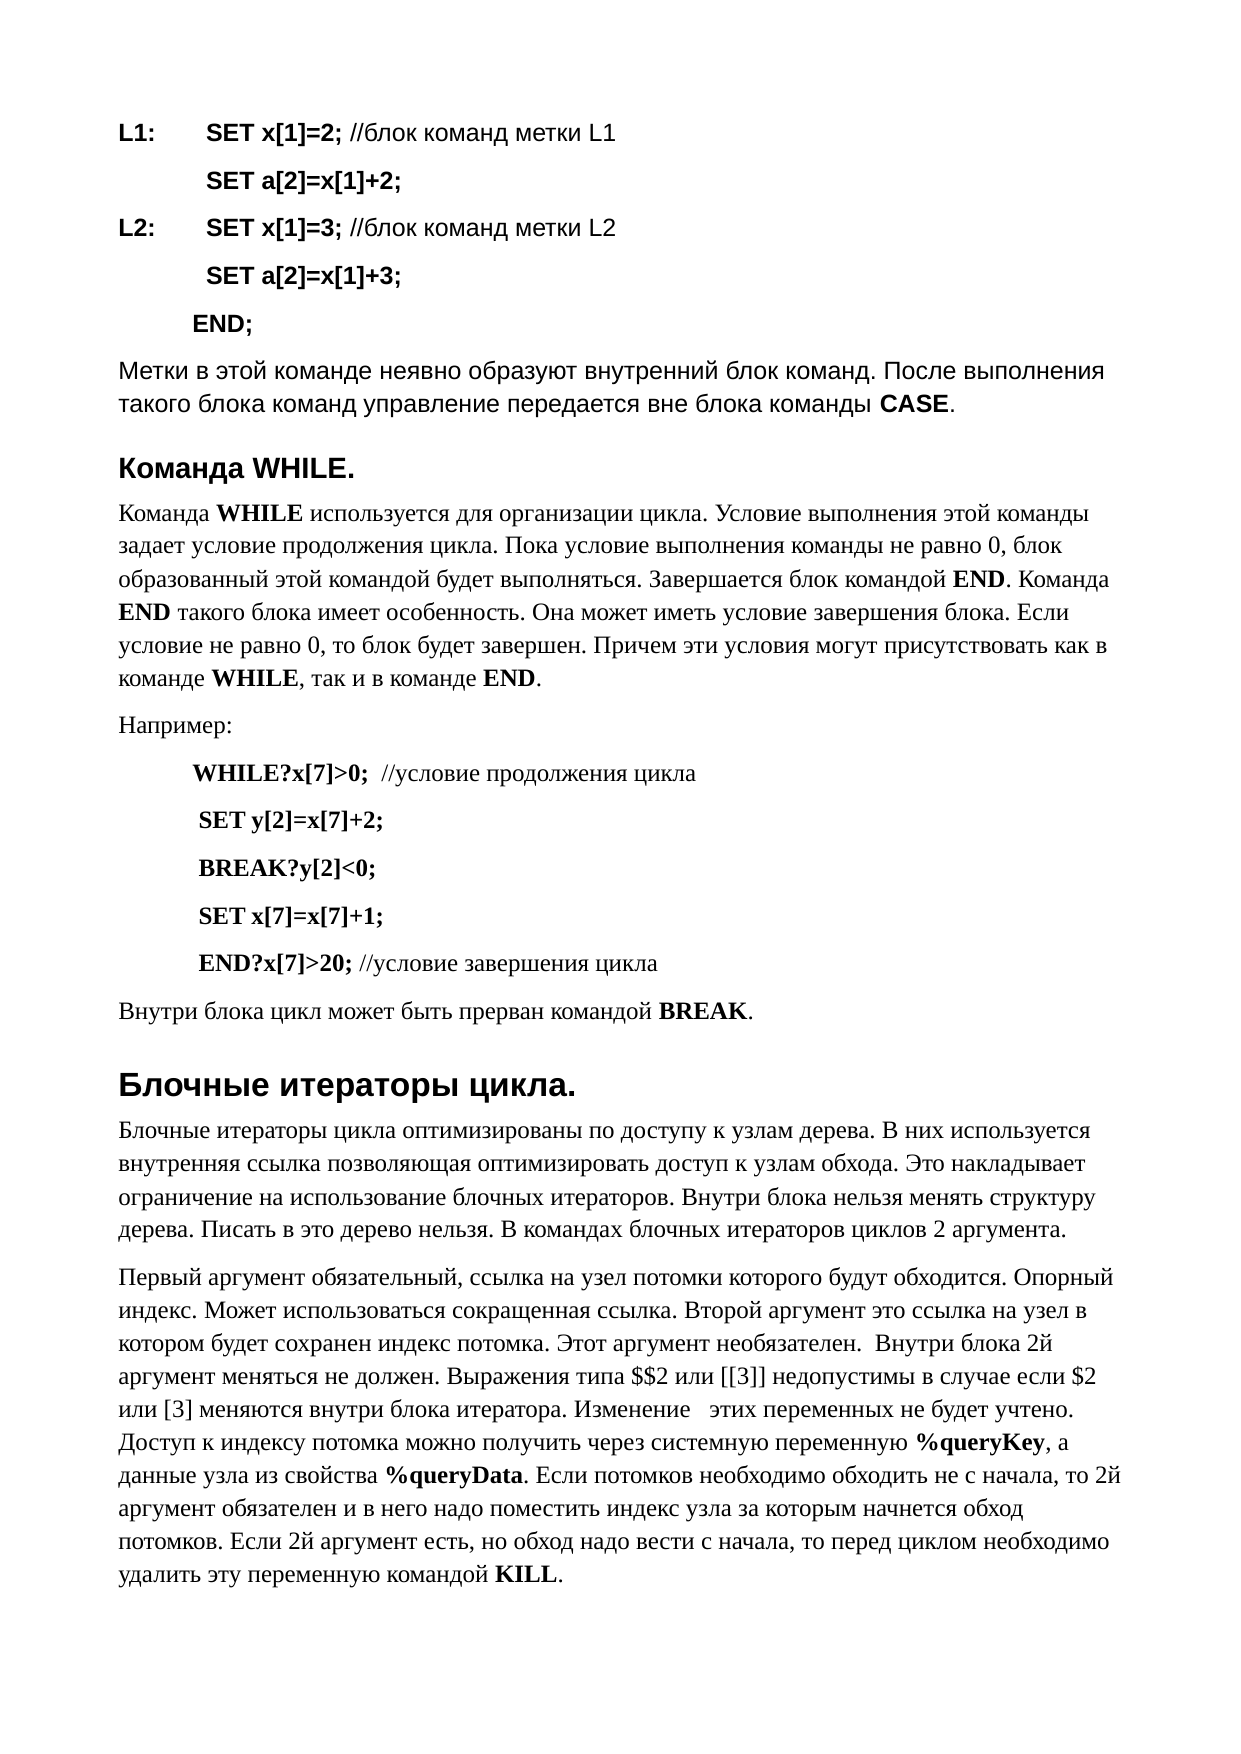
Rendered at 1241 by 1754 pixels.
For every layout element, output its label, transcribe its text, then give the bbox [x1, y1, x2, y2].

text SET a[2]=x[1]+3; [118, 261, 1122, 290]
text Команда WHILE используется для организации цикла. Условие выполнения этой команды задает условие продолжения цикла. Пока условие выполнения команды не равно 0, блок образованный этой командой будет выполняться. Завершается блок командой END. Команда END такого блока имеет особенность. Она может иметь условие завершения блока. Если условие не равно 0, то блок будет завершен. Причем эти условия могут присутствовать как в команде WHILE, так и в команде END. [118, 498, 1122, 691]
text END; [118, 308, 1122, 337]
text SET a[2]=x[1]+2; [118, 166, 1122, 194]
text Внутри блока цикл может быть прерван командой BREAK. [118, 996, 1122, 1025]
text Блочные итераторы цикла оптимизированы по доступу к узлам дерева. В них используется внутренняя ссылка позволяющая оптимизировать доступ к узлам обхода. Это накладывает ограничение на использование блочных итераторов. Внутри блока нельзя менять структуру дерева. Писать в это дерево нельзя. В командах блочных итераторов циклов 2 аргумента. [118, 1116, 1122, 1243]
text SET y[2]=x[7]+2; [118, 806, 1122, 834]
text Первый аргумент обязательный, ссылка на узел потомки которого будут обходится. Опорный индекс. Может использоваться сокращенная ссылка. Второй аргумент это ссылка на узел в котором будет сохранен индекс потомка. Этот аргумент необязателен. Внутри блока 2й аргумент меняться не должен. Выражения типа $$2 или [[3]] недопустимы в случае если $2 или [3] меняются внутри блока итератора. Изменение этих переменных не будет учтено. Доступ к индексу потомка можно получить через системную переменную %queryKey, а данные узла из свойства %queryData. Если потомков необходимо обходить не с начала, то 2й аргумент обязателен и в него надо поместить индекс узла за которым начнется обход потомков. Если 2й аргумент есть, но обход надо вести с начала, то перед циклом необходимо удалить эту переменную командой KILL. [118, 1262, 1122, 1588]
text Например: [118, 710, 1122, 739]
text WHILE?x[7]>0; //условие продолжения цикла [118, 758, 1122, 787]
text L2: SET x[1]=3; //блок команд метки L2 [118, 213, 1122, 242]
text Метки в этой команде неявно образуют внутренний блок команд. После выполнения такого блока команд управление передается вне блока команды CASE. [118, 356, 1122, 418]
text L1: SET x[1]=2; //блок команд метки L1 [118, 118, 1122, 147]
text END?x[7]>20; //условие завершения цикла [118, 948, 1122, 977]
subtitle Блочные итераторы цикла. [118, 1064, 1122, 1103]
text SET x[7]=x[7]+1; [118, 901, 1122, 929]
subtitle Команда WHILE. [118, 451, 1122, 485]
text BREAK?y[2]<0; [118, 853, 1122, 882]
